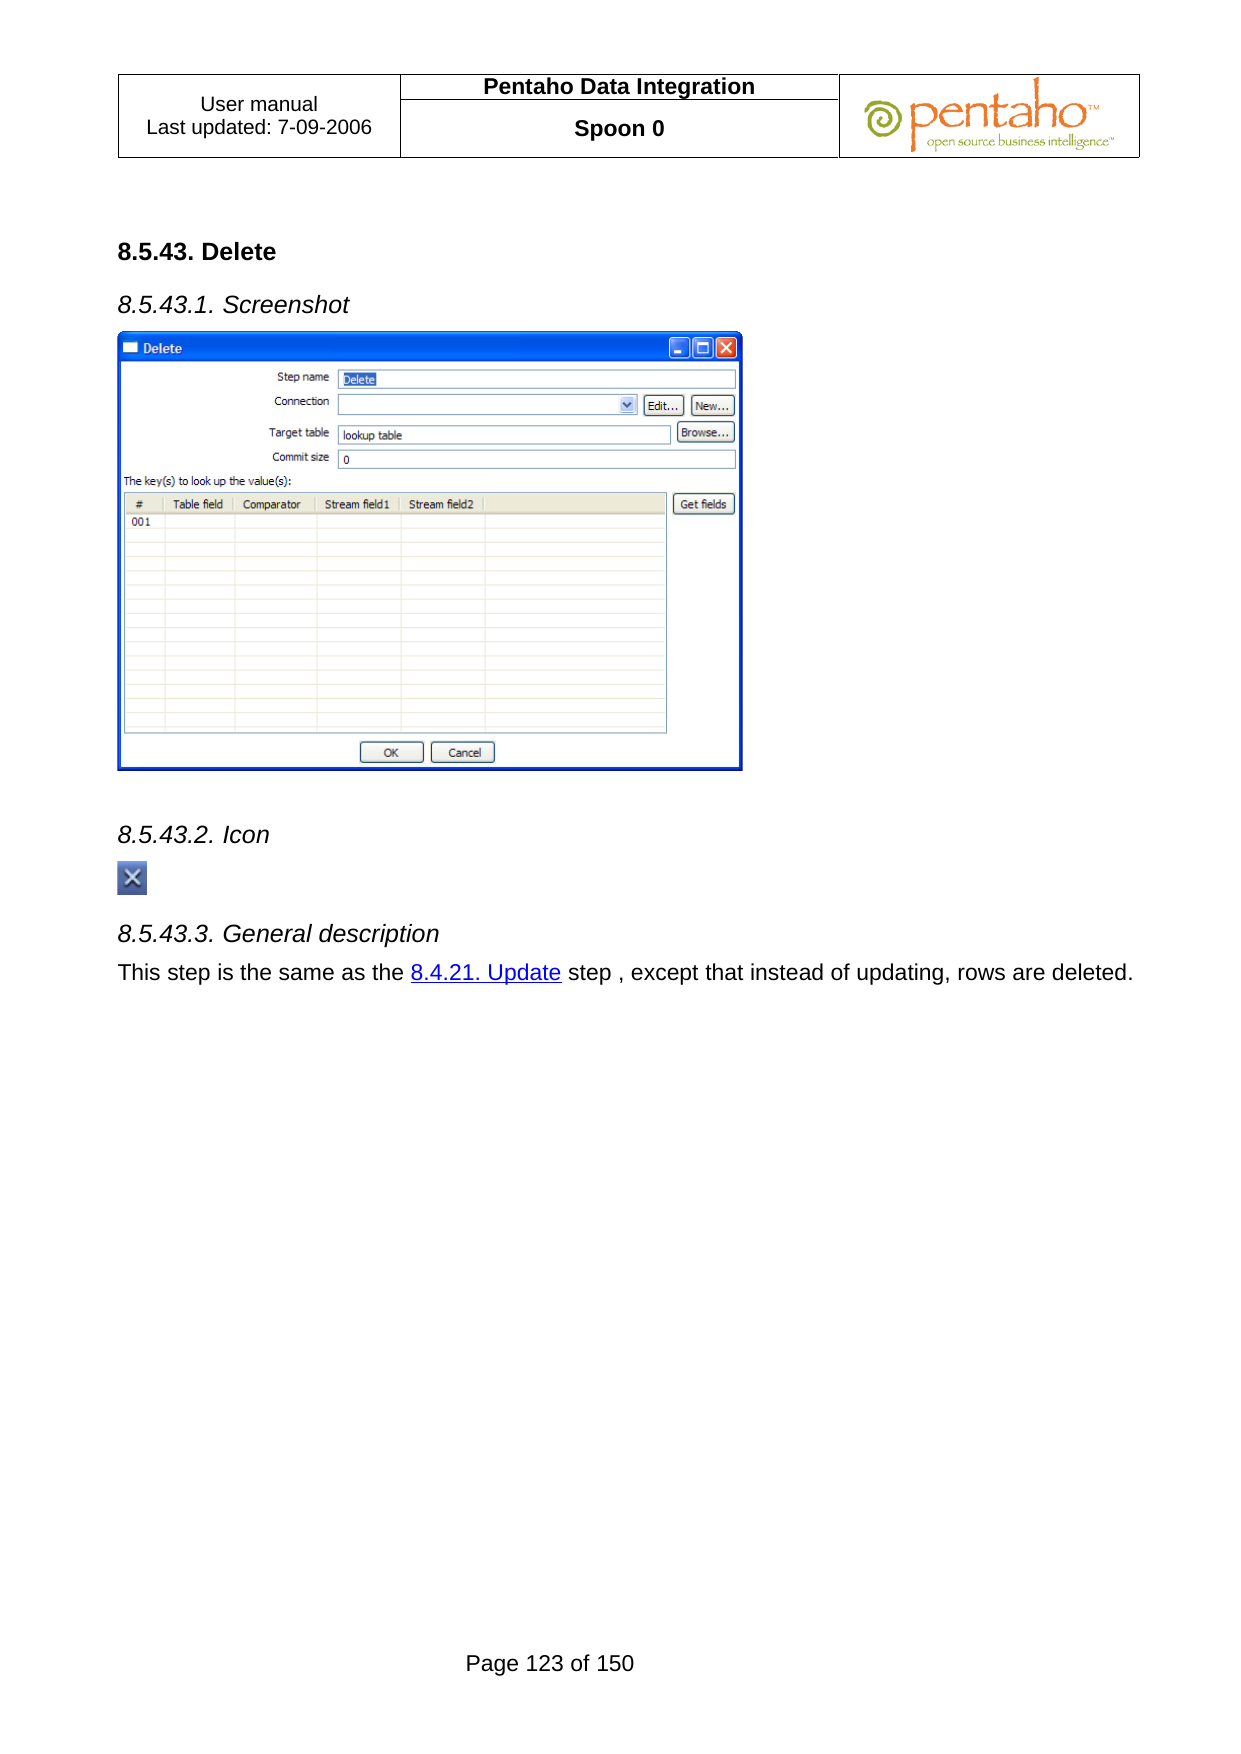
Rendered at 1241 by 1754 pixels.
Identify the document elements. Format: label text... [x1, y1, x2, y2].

subtitle Icon [117, 821, 1137, 849]
subtitle Delete [117, 238, 1137, 266]
subtitle Screenshot [117, 291, 1137, 319]
picture [117, 861, 147, 895]
text This step is the same as the 8.4.21. Update step , except that instead of updating, rows are deleted. [117, 960, 1137, 986]
picture [117, 331, 743, 771]
subtitle General description [117, 919, 1137, 947]
